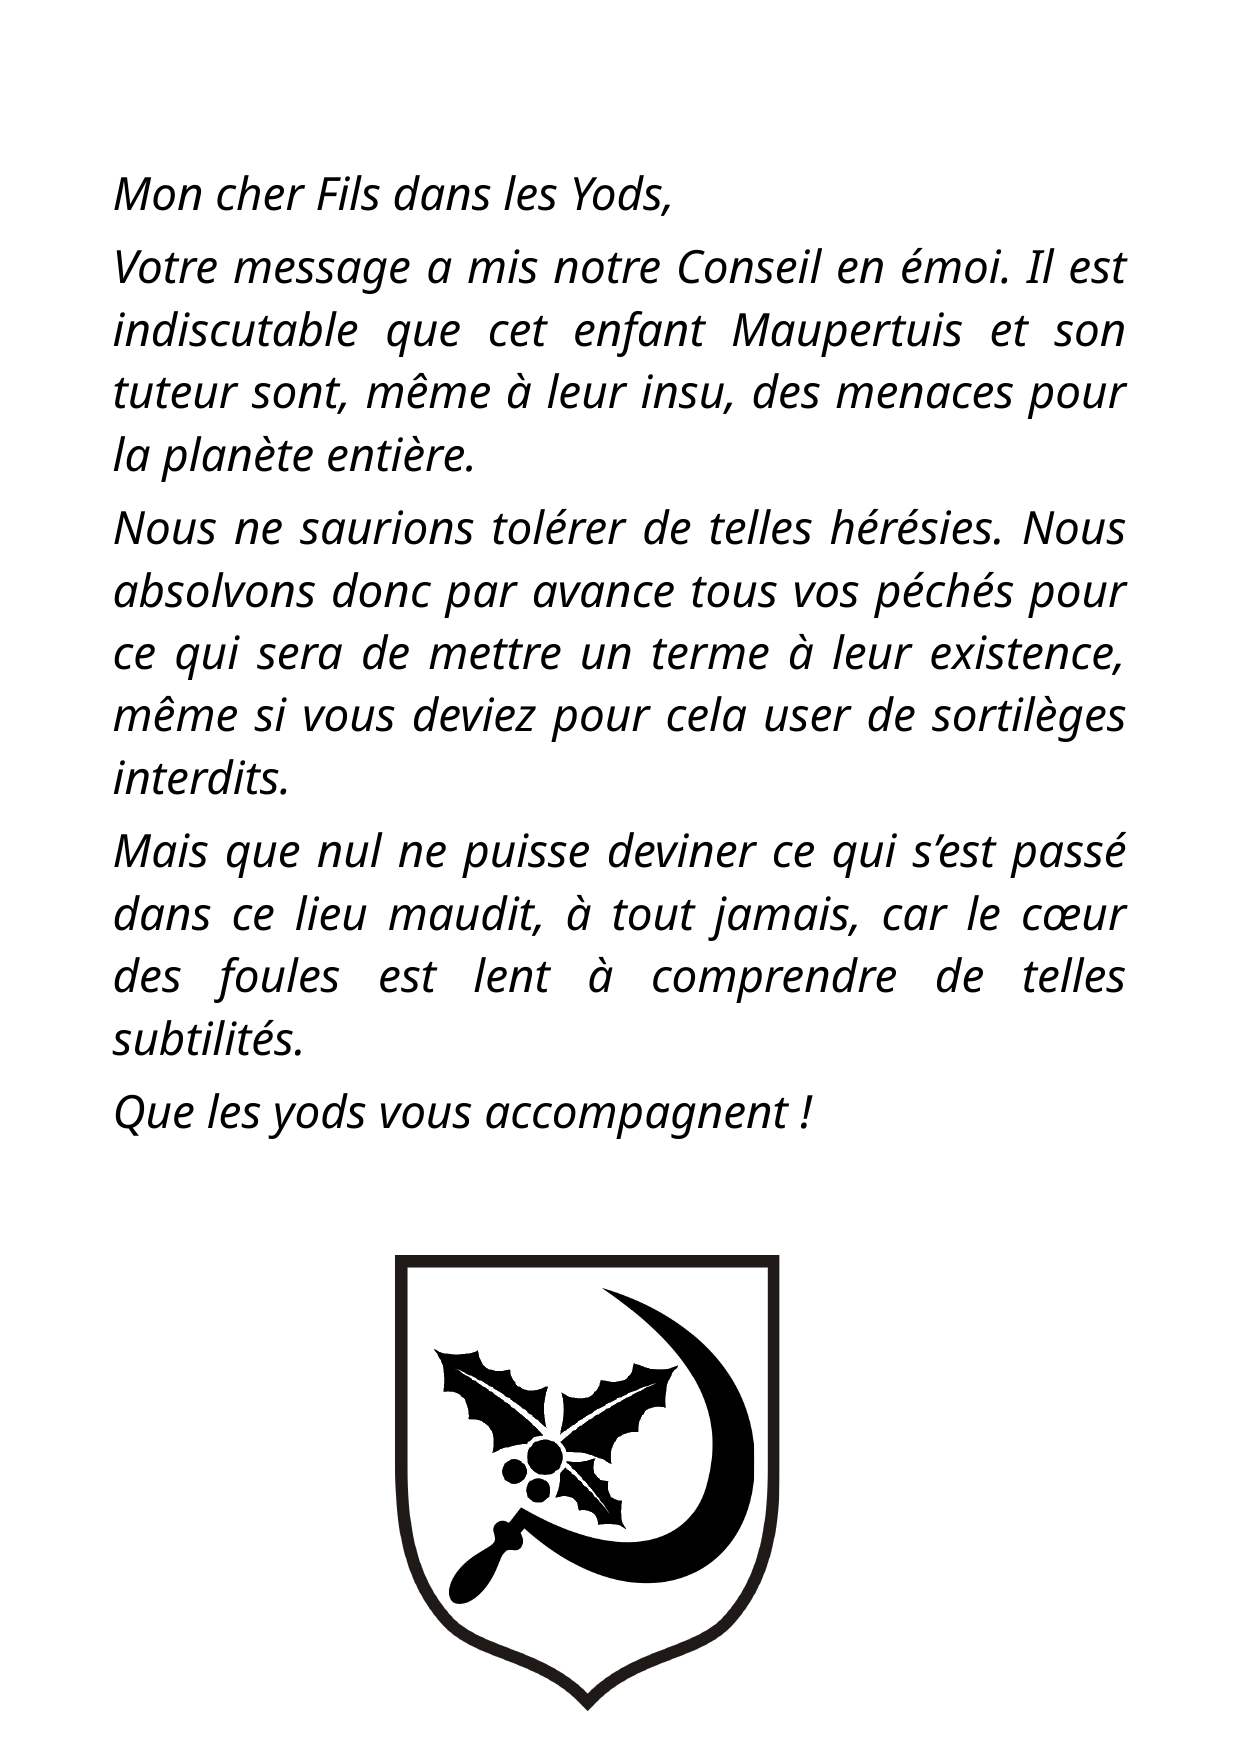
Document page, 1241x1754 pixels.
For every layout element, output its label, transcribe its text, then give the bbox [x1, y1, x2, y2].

text Nous ne saurions tolérer de telles hérésies. Nous absolvons donc par avance tous vos péchés pour ce qui sera de mettre un terme à leur existence, même si vous deviez pour cela user de sortilèges interdits. [112, 496, 1128, 808]
text Mon cher Fils dans les Yods, [112, 161, 1128, 224]
text Que les yods vous accompagnent ! [112, 1080, 1128, 1142]
picture [395, 1255, 780, 1711]
text Mais que nul ne puisse deviner ce qui s’est passé dans ce lieu maudit, à tout jamais, car le cœur des foules est lent à comprendre de telles subtilités. [112, 819, 1128, 1068]
text Votre message a mis notre Conseil en émoi. Il est indiscutable que cet enfant Maupertuis et son tuteur sont, même à leur insu, des menaces pour la planète entière. [112, 235, 1128, 484]
